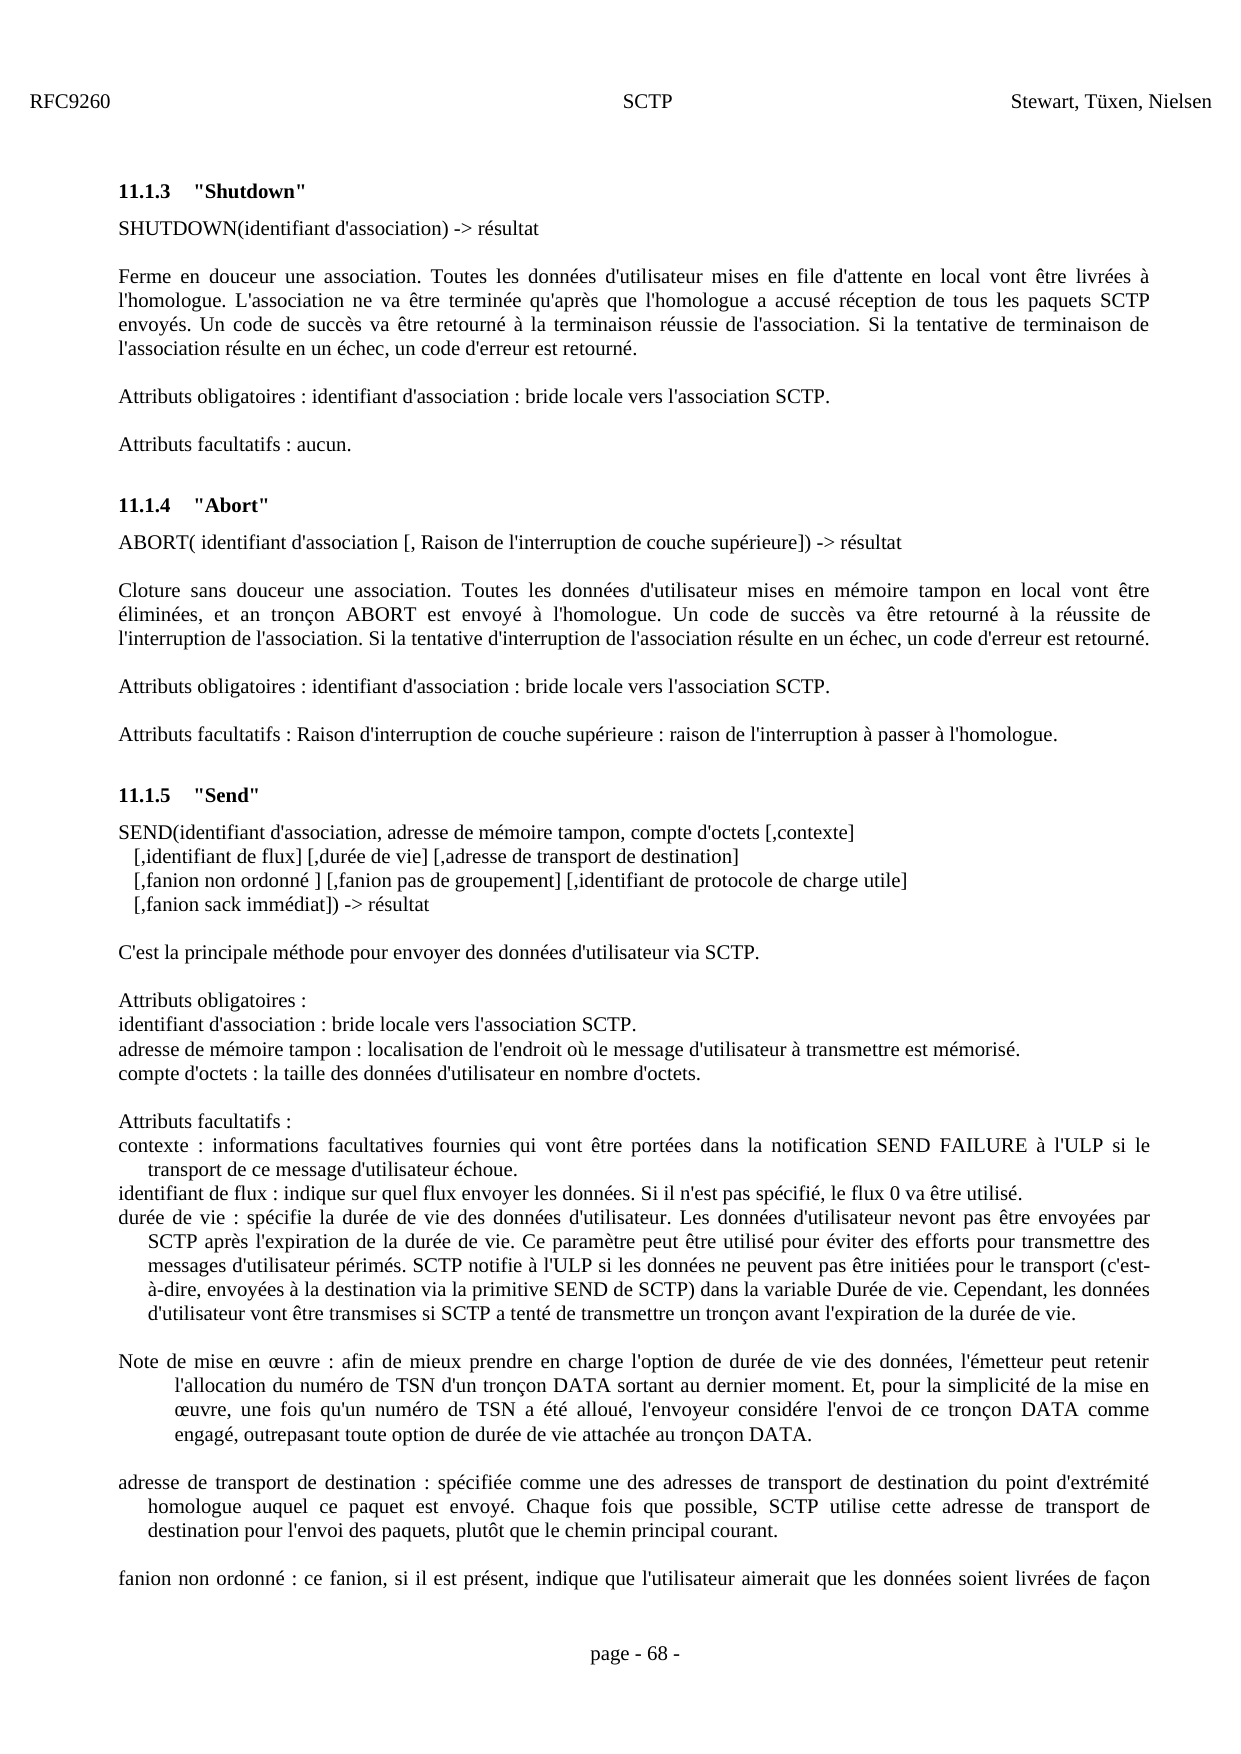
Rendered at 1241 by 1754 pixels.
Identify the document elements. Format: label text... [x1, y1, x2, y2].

text identifiant de flux : indique sur quel flux envoyer les données. Si il n'est pas spécifié, le flux 0 va être utilisé. [118, 1181, 1152, 1205]
text Attributs facultatifs : aucun. [118, 432, 1152, 456]
subtitle 11.1.5 "Send" [118, 783, 1152, 807]
text Attributs obligatoires : [118, 988, 1152, 1012]
text Attributs facultatifs : [118, 1109, 1152, 1133]
text adresse de transport de destination : spécifiée comme une des adresses de transport de destination du point d'extrémité homologue auquel ce paquet est envoyé. Chaque fois que possible, SCTP utilise cette adresse de transport de destination pour l'envoi des paquets, plutôt que le chemin principal courant. [118, 1469, 1152, 1542]
text Attributs obligatoires : identifiant d'association : bride locale vers l'association SCTP. [118, 674, 1152, 698]
text adresse de mémoire tampon : localisation de l'endroit où le message d'utilisateur à transmettre est mémorisé. [118, 1036, 1152, 1061]
subtitle 11.1.3 "Shutdown" [118, 179, 1152, 203]
text SEND(identifiant d'association, adresse de mémoire tampon, compte d'octets [,contexte] [118, 820, 1152, 844]
text ABORT( identifiant d'association [, Raison de l'interruption de couche supérieure]) -> résultat [118, 530, 1152, 554]
subtitle 11.1.4 "Abort" [118, 493, 1152, 517]
text [,identifiant de flux] [,durée de vie] [,adresse de transport de destination] [118, 844, 1152, 868]
text [,fanion sack immédiat]) -> résultat [118, 892, 1152, 916]
text Attributs facultatifs : Raison d'interruption de couche supérieure : raison de l'interruption à passer à l'homologue. [118, 722, 1152, 746]
text compte d'octets : la taille des données d'utilisateur en nombre d'octets. [118, 1061, 1152, 1084]
text identifiant d'association : bride locale vers l'association SCTP. [118, 1012, 1152, 1036]
text durée de vie : spécifie la durée de vie des données d'utilisateur. Les données d'utilisateur nevont pas être envoyées par SCTP après l'expiration de la durée de vie. Ce paramètre peut être utilisé pour éviter des efforts pour transmettre des messages d'utilisateur périmés. SCTP notifie à l'ULP si les données ne peuvent pas être initiées pour le transport (c'est-à-dire, envoyées à la destination via la primitive SEND de SCTP) dans la variable Durée de vie. Cependant, les données d'utilisateur vont être transmises si SCTP a tenté de transmettre un tronçon avant l'expiration de la durée de vie. [118, 1205, 1152, 1325]
text fanion non ordonné : ce fanion, si il est présent, indique que l'utilisateur aimerait que les données soient livrées de façon [118, 1566, 1152, 1590]
text Attributs obligatoires : identifiant d'association : bride locale vers l'association SCTP. [118, 384, 1152, 408]
text Ferme en douceur une association. Toutes les données d'utilisateur mises en file d'attente en local vont être livrées à l'homologue. L'association ne va être terminée qu'après que l'homologue a accusé réception de tous les paquets SCTP envoyés. Un code de succès va être retourné à la terminaison réussie de l'association. Si la tentative de terminaison de l'association résulte en un échec, un code d'erreur est retourné. [118, 264, 1152, 360]
text SHUTDOWN(identifiant d'association) -> résultat [118, 216, 1152, 240]
text C'est la principale méthode pour envoyer des données d'utilisateur via SCTP. [118, 940, 1152, 964]
text Note de mise en œuvre : afin de mieux prendre en charge l'option de durée de vie des données, l'émetteur peut retenir l'allocation du numéro de TSN d'un tronçon DATA sortant au dernier moment. Et, pour la simplicité de la mise en œuvre, une fois qu'un numéro de TSN a été alloué, l'envoyeur considére l'envoi de ce tronçon DATA comme engagé, outrepasant toute option de durée de vie attachée au tronçon DATA. [118, 1349, 1152, 1446]
text Cloture sans douceur une association. Toutes les données d'utilisateur mises en mémoire tampon en local vont être éliminées, et an tronçon ABORT est envoyé à l'homologue. Un code de succès va être retourné à la réussite de l'interruption de l'association. Si la tentative d'interruption de l'association résulte en un échec, un code d'erreur est retourné. [118, 578, 1152, 650]
text contexte : informations facultatives fournies qui vont être portées dans la notification SEND FAILURE à l'ULP si le transport de ce message d'utilisateur échoue. [118, 1133, 1152, 1181]
text [,fanion non ordonné ] [,fanion pas de groupement] [,identifiant de protocole de charge utile] [118, 868, 1152, 892]
